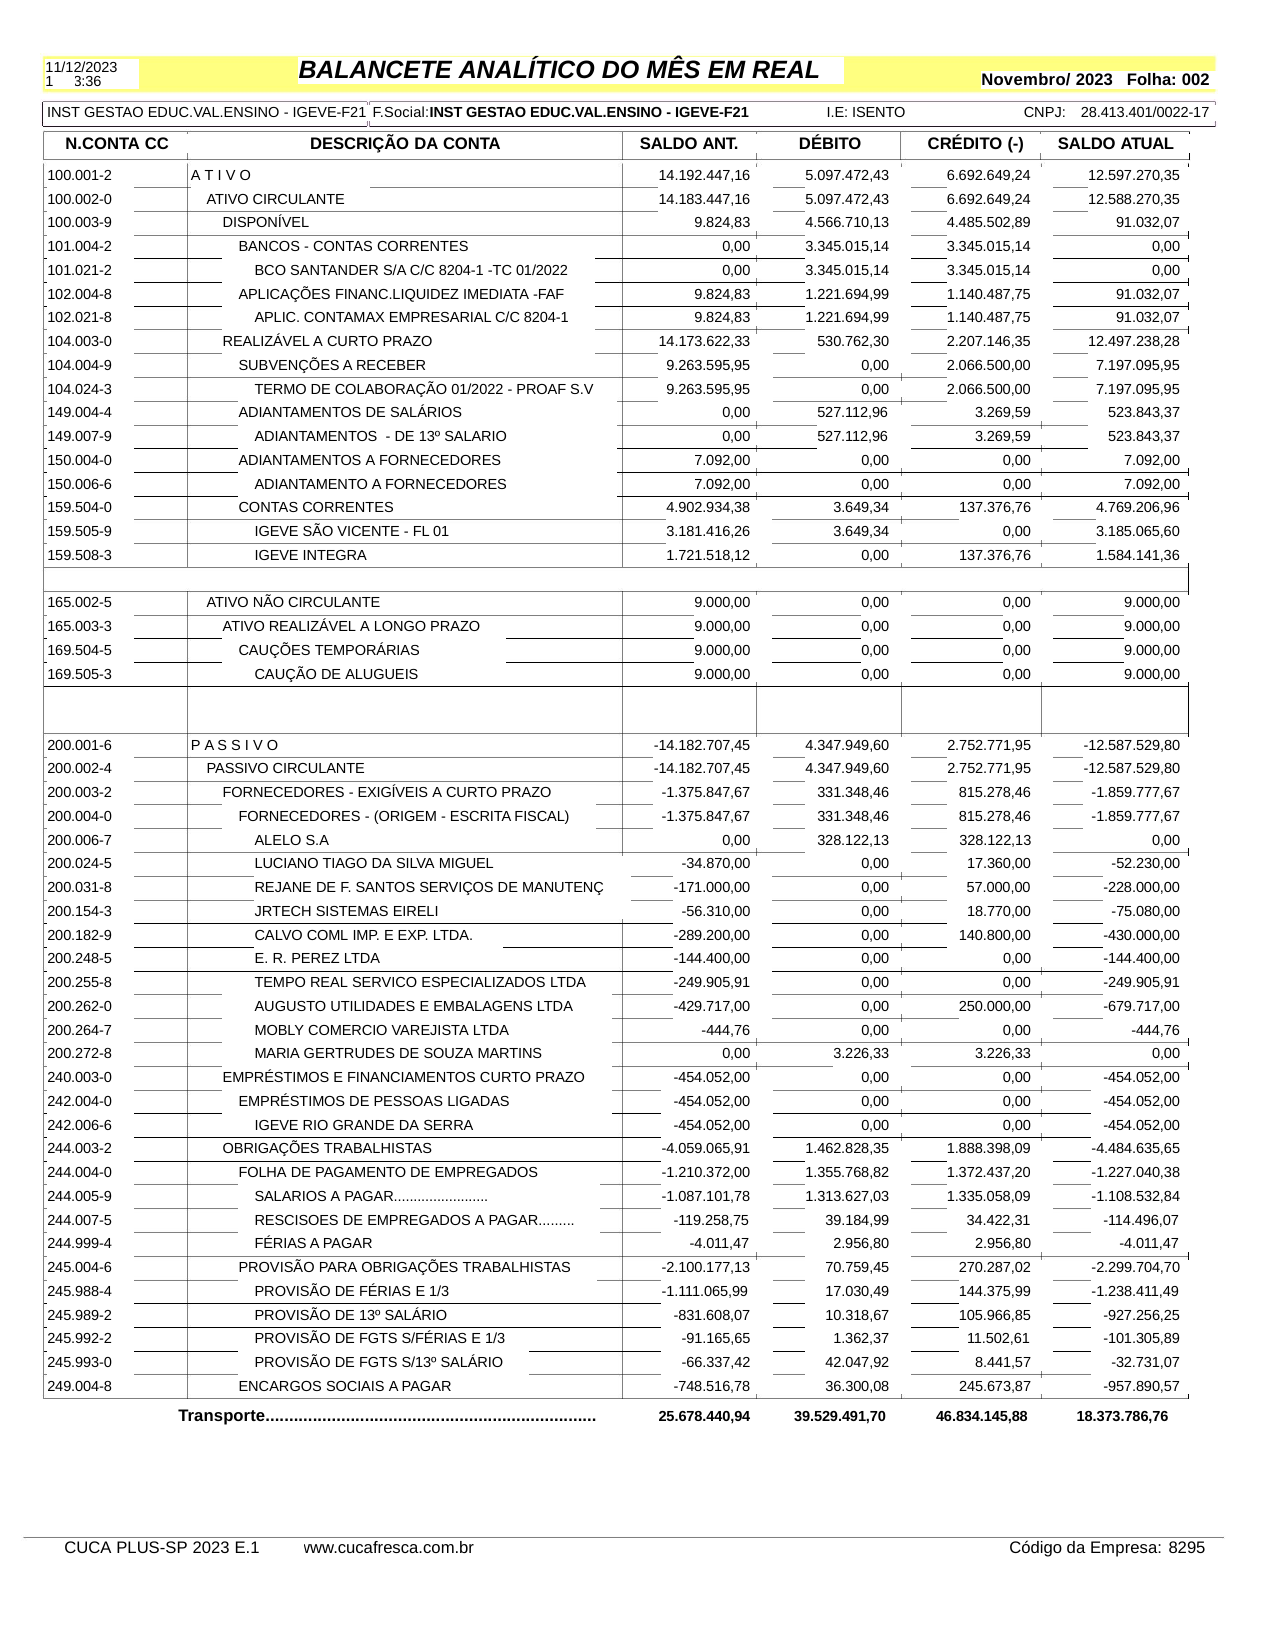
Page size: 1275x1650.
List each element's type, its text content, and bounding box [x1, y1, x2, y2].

text 9.000,00 [1124, 595, 1202, 611]
text 1.313.627,03 [805, 1188, 911, 1204]
text 0,00 [1003, 975, 1053, 991]
text 3.269,59 [975, 405, 1053, 421]
text PROVISÃO DE FÉRIAS E 1/3 [254, 1283, 597, 1299]
text 523.843,37 [1108, 405, 1202, 421]
text 0,00 [861, 880, 911, 896]
text 57.000,00 [966, 880, 1053, 896]
text 46.834.145,88 [936, 1408, 1050, 1424]
text 18.373.786,76 [1076, 1408, 1191, 1424]
text 4.902.934,38 [666, 500, 772, 516]
text 105.966,85 [959, 1307, 1053, 1323]
text 3.649,34 [833, 524, 911, 540]
text 0,00 [861, 1022, 911, 1038]
text 244.007-5 [47, 1212, 134, 1228]
text 7.197.095,95 [1096, 381, 1202, 397]
text 0,00 [1152, 832, 1202, 848]
text 102.021-8 [47, 310, 134, 326]
text -32.731,07 [1111, 1355, 1202, 1371]
text 100.003-9 [47, 215, 134, 231]
text 1.362,37 [833, 1331, 911, 1347]
text -1.375.847,67 [661, 808, 773, 824]
text www.cucafresca.com.br [304, 1539, 500, 1558]
text 91.032,07 [1116, 286, 1202, 302]
text 169.505-3 [47, 666, 134, 682]
text CALVO COML IMP. E EXP. LTDA. [254, 927, 503, 943]
text 0,00 [861, 903, 911, 919]
text -454.052,00 [673, 1070, 773, 1086]
text 244.004-0 [47, 1165, 134, 1181]
text -1.227.040,38 [1091, 1165, 1202, 1181]
text 159.505-9 [47, 524, 134, 540]
text -2.100.177,13 [661, 1260, 773, 1276]
text -4.059.065,91 [661, 1141, 773, 1157]
text I.E: ISENTO [826, 105, 927, 121]
text -429.717,00 [673, 998, 772, 1014]
text -101.305,89 [1103, 1331, 1202, 1347]
text SALARIOS A PAGAR........................ [254, 1188, 600, 1204]
text 165.002-5 [47, 595, 134, 611]
text 3.226,33 [975, 1046, 1053, 1062]
text 200.006-7 [47, 832, 134, 848]
text 200.024-5 [47, 856, 134, 872]
text ENCARGOS SOCIAIS A PAGAR [238, 1378, 529, 1394]
text 1.888.398,09 [947, 1141, 1053, 1157]
text 9.000,00 [1124, 642, 1202, 658]
text IGEVE RIO GRANDE DA SERRA [254, 1117, 612, 1133]
text 9.000,00 [1124, 666, 1202, 682]
text 149.004-4 [47, 405, 134, 421]
text 0,00 [1003, 595, 1053, 611]
text 11.502,61 [967, 1331, 1053, 1347]
text -1.859.777,67 [1091, 785, 1202, 801]
text -1.238.411,49 [1091, 1283, 1202, 1299]
text FORNECEDORES - EXIGÍVEIS A CURTO PRAZO [222, 785, 596, 801]
text -171.000,00 [673, 880, 772, 896]
text 0,00 [861, 998, 911, 1014]
text 200.262-0 [47, 998, 134, 1014]
text PROVISÃO PARA OBRIGAÇÕES TRABALHISTAS [238, 1260, 597, 1276]
text -4.011,47 [689, 1236, 773, 1252]
text 159.508-3 [47, 547, 134, 563]
text 9.263.595,95 [666, 357, 773, 373]
text -1.859.777,67 [1091, 808, 1202, 824]
text -289.200,00 [673, 927, 772, 943]
text -91.165,65 [681, 1331, 773, 1347]
text 149.007-9 [47, 429, 134, 445]
text -1.087.101,78 [661, 1188, 773, 1204]
text AUGUSTO UTILIDADES E EMBALAGENS LTDA [254, 998, 612, 1014]
text 2.207.146,35 [947, 334, 1053, 350]
text BCO SANTANDER S/A C/C 8204-1 -TC 01/2022 [254, 262, 595, 278]
text 1.140.487,75 [947, 286, 1053, 302]
text 0,00 [722, 239, 772, 255]
text 7.092,00 [1124, 476, 1202, 492]
text 3.345.015,14 [805, 262, 911, 278]
text 2.956,80 [975, 1236, 1053, 1252]
text 3.181.416,26 [666, 524, 772, 540]
text 0,00 [1003, 619, 1053, 635]
text FORNECEDORES - (ORIGEM - ESCRITA FISCAL) [238, 808, 596, 824]
text 42.047,92 [825, 1355, 911, 1371]
text PROVISÃO DE FGTS S/13º SALÁRIO [254, 1355, 529, 1371]
text 7.092,00 [694, 452, 772, 468]
text TEMPO REAL SERVICO ESPECIALIZADOS LTDA [254, 975, 612, 991]
text -12.587.529,80 [1083, 737, 1202, 753]
text 9.824,83 [694, 286, 772, 302]
text 2.752.771,95 [947, 737, 1053, 753]
text -1.108.532,84 [1091, 1188, 1202, 1204]
text 14.192.447,16 [658, 167, 773, 183]
text 1/12/2023 [53, 59, 139, 76]
text -119.258,75 [673, 1212, 773, 1228]
text 9.824,83 [694, 310, 772, 326]
text 91.032,07 [1116, 215, 1202, 231]
text 328.122,13 [817, 832, 911, 848]
text 1.335.058,09 [947, 1188, 1053, 1204]
text 2.066.500,00 [947, 357, 1053, 373]
text Novembro/ 2023 Folha: 002 [981, 71, 1234, 89]
text FÉRIAS A PAGAR [254, 1236, 600, 1252]
text 9.000,00 [1124, 619, 1202, 635]
text REJANE DE F. SANTOS SERVIÇOS DE MANUTENÇ [254, 880, 631, 896]
text 150.006-6 [47, 476, 134, 492]
text PASSIVO CIRCULANTE [206, 761, 391, 777]
text 0,00 [861, 666, 911, 682]
text 200.264-7 [47, 1022, 134, 1038]
text SALDO ANT. [639, 134, 765, 153]
text 0,00 [861, 951, 911, 967]
text SUBVENÇÕES A RECEBER [238, 357, 595, 373]
text -679.717,00 [1103, 998, 1202, 1014]
text 245.004-6 [47, 1260, 134, 1276]
text 104.024-3 [47, 381, 134, 397]
text Transporte...................................................................... [178, 1407, 622, 1426]
text JRTECH SISTEMAS EIRELI [254, 903, 631, 919]
text ADIANTAMENTOS DE SALÁRIOS [238, 405, 617, 421]
text 12.597.270,35 [1088, 167, 1202, 183]
text -14.182.707,45 [653, 761, 773, 777]
text ALELO S.A [254, 832, 596, 848]
text 245.988-4 [47, 1283, 134, 1299]
text 1.462.828,35 [805, 1141, 911, 1157]
text 1.721.518,12 [666, 547, 772, 563]
text 169.504-5 [47, 642, 134, 658]
text IGEVE SÃO VICENTE - FL 01 [254, 524, 474, 540]
text ATIVO REALIZÁVEL A LONGO PRAZO [222, 619, 506, 635]
text FOLHA DE PAGAMENTO DE EMPREGADOS [238, 1165, 600, 1181]
text -831.608,07 [673, 1307, 773, 1323]
text REALIZÁVEL A CURTO PRAZO [222, 334, 595, 350]
text SALDO ATUAL [1058, 134, 1200, 153]
text 9.263.595,95 [666, 381, 773, 397]
text CRÉDITO (-) [927, 134, 1049, 153]
text 331.348,46 [817, 785, 911, 801]
text 159.504-0 [47, 500, 134, 516]
text 101.004-2 [47, 239, 134, 255]
text MARIA GERTRUDES DE SOUZA MARTINS [254, 1046, 612, 1062]
text 36.300,08 [825, 1378, 911, 1394]
text 200.182-9 [47, 927, 134, 943]
text 9.824,83 [694, 215, 773, 231]
text 101.021-2 [47, 262, 134, 278]
text DISPONÍVEL [222, 215, 331, 231]
text -454.052,00 [673, 1117, 773, 1133]
text 523.843,37 [1108, 429, 1202, 445]
text -34.870,00 [681, 856, 772, 872]
text 3.345.015,14 [805, 239, 911, 255]
text 1.221.694,99 [805, 286, 911, 302]
text 100.001-2 [47, 167, 134, 183]
text CAUÇÕES TEMPORÁRIAS [238, 642, 506, 658]
text 0,00 [861, 619, 911, 635]
text 14.183.447,16 [658, 191, 773, 207]
text 0,00 [722, 1046, 772, 1062]
text 165.003-3 [47, 619, 134, 635]
text Código da Empresa: 8295 [1009, 1539, 1230, 1558]
text ADIANTAMENTOS A FORNECEDORES [238, 452, 617, 468]
text 9.000,00 [694, 642, 772, 658]
text 200.001-6 [47, 737, 134, 753]
text 244.999-4 [47, 1236, 134, 1252]
text 527.112,96 [817, 429, 911, 445]
text 9.000,00 [694, 619, 772, 635]
text -927.256,25 [1103, 1307, 1202, 1323]
text 7.092,00 [694, 476, 772, 492]
text OBRIGAÇÕES TRABALHISTAS [222, 1141, 458, 1157]
text PROVISÃO DE 13º SALÁRIO [254, 1307, 471, 1323]
text 137.376,76 [959, 547, 1053, 563]
text EMPRÉSTIMOS E FINANCIAMENTOS CURTO PRAZO [222, 1070, 612, 1086]
text 7.197.095,95 [1096, 357, 1202, 373]
text 2.752.771,95 [947, 761, 1053, 777]
text 0,00 [1003, 1022, 1053, 1038]
text 815.278,46 [959, 808, 1053, 824]
text 14.173.622,33 [658, 334, 773, 350]
text 5.097.472,43 [805, 191, 911, 207]
text APLICAÇÕES FINANC.LIQUIDEZ IMEDIATA -FAF [238, 286, 595, 302]
text 200.255-8 [47, 975, 134, 991]
text 104.004-9 [47, 357, 134, 373]
text APLIC. CONTAMAX EMPRESARIAL C/C 8204-1 [254, 310, 595, 326]
text P A S S I V O [191, 737, 300, 753]
text 2.066.500,00 [947, 381, 1053, 397]
text ATIVO CIRCULANTE [206, 191, 370, 207]
text 1.372.437,20 [947, 1165, 1053, 1181]
text 200.003-2 [47, 785, 134, 801]
text IGEVE INTEGRA [254, 547, 389, 563]
text 0,00 [1003, 951, 1053, 967]
text -56.310,00 [681, 903, 772, 919]
text 39.184,99 [825, 1212, 911, 1228]
text 1 [45, 73, 75, 89]
text 3.226,33 [833, 1046, 911, 1062]
text 0,00 [861, 357, 911, 373]
text 104.003-0 [47, 334, 134, 350]
text -14.182.707,45 [653, 737, 773, 753]
text CUCA PLUS-SP 2023 E.1 [64, 1539, 284, 1558]
text -1.111.065,99 [661, 1283, 773, 1299]
text -249.905,91 [673, 975, 772, 991]
text 17.360,00 [967, 856, 1053, 872]
text 10.318,67 [825, 1307, 911, 1323]
text 6.692.649,24 [947, 191, 1053, 207]
text 70.759,45 [825, 1260, 911, 1276]
text 0,00 [861, 1070, 911, 1086]
text 200.004-0 [47, 808, 134, 824]
text 244.005-9 [47, 1188, 134, 1204]
text PROVISÃO DE FGTS S/FÉRIAS E 1/3 [254, 1331, 529, 1347]
text 144.375,99 [959, 1283, 1053, 1299]
text 0,00 [1152, 1046, 1202, 1062]
text -454.052,00 [673, 1093, 773, 1109]
text 815.278,46 [959, 785, 1053, 801]
text -75.080,00 [1111, 903, 1202, 919]
text N.CONTA CC [65, 134, 194, 153]
text 0,00 [1003, 524, 1053, 540]
text -957.890,57 [1103, 1378, 1202, 1394]
text 0,00 [861, 476, 911, 492]
text 245.992-2 [47, 1331, 134, 1347]
text 0,00 [722, 405, 773, 421]
text 4.566.710,13 [805, 215, 911, 231]
text 5.097.472,43 [805, 167, 911, 183]
text 18.770,00 [967, 903, 1053, 919]
text 1.355.768,82 [805, 1165, 911, 1181]
text 245.989-2 [47, 1307, 134, 1323]
text 331.348,46 [817, 808, 911, 824]
text 91.032,07 [1116, 310, 1202, 326]
text -144.400,00 [673, 951, 772, 967]
text -4.011,47 [1119, 1236, 1202, 1252]
text BANCOS - CONTAS CORRENTES [238, 239, 595, 255]
text -1.375.847,67 [661, 785, 773, 801]
text -66.337,42 [681, 1355, 773, 1371]
text 4.347.949,60 [805, 737, 911, 753]
text 0,00 [1152, 239, 1202, 255]
text RESCISOES DE EMPREGADOS A PAGAR......... [254, 1212, 600, 1228]
text 100.002-0 [47, 191, 134, 207]
text 200.002-4 [47, 761, 134, 777]
text DESCRIÇÃO DA CONTA [310, 134, 526, 153]
text 0,00 [1152, 262, 1202, 278]
text INST GESTAO EDUC.VAL.ENSINO - IGEVE-F21 F.Social:INST GESTAO EDUC.VAL.ENSINO - IGEVE-F21 [47, 105, 778, 121]
text 1:33:36 [75, 76, 139, 89]
text 245.673,87 [959, 1378, 1053, 1394]
text 0,00 [861, 1093, 911, 1109]
text 270.287,02 [959, 1260, 1053, 1276]
text 0,00 [1003, 666, 1053, 682]
text 0,00 [861, 595, 911, 611]
text E. R. PEREZ LTDA [254, 951, 503, 967]
text 3.345.015,14 [947, 239, 1053, 255]
text -444,76 [1131, 1022, 1202, 1038]
text 0,00 [1003, 1117, 1053, 1133]
text 6.692.649,24 [947, 167, 1053, 183]
text 0,00 [1003, 452, 1053, 468]
text 3.185.065,60 [1096, 524, 1202, 540]
text 0,00 [861, 856, 911, 872]
text 0,00 [861, 381, 911, 397]
text -249.905,91 [1103, 975, 1202, 991]
text 0,00 [722, 832, 773, 848]
text 4.769.206,96 [1096, 500, 1202, 516]
text 200.272-8 [47, 1046, 134, 1062]
text 0,00 [861, 927, 911, 943]
text 3.649,34 [833, 500, 911, 516]
text -114.496,07 [1103, 1212, 1202, 1228]
text -228.000,00 [1103, 880, 1202, 896]
text -454.052,00 [1103, 1070, 1202, 1086]
text 4.485.502,89 [947, 215, 1053, 231]
text 0,00 [861, 642, 911, 658]
text 250.000,00 [959, 998, 1053, 1014]
text -2.299.704,70 [1091, 1260, 1202, 1276]
text CNPJ: 28.413.401/0022-17 [1023, 105, 1234, 121]
text -144.400,00 [1103, 951, 1202, 967]
text 0,00 [1003, 1070, 1053, 1086]
text 1 [45, 59, 53, 73]
text -444,76 [701, 1022, 772, 1038]
text TERMO DE COLABORAÇÃO 01/2022 - PROAF S.V [254, 381, 617, 397]
text CAUÇÃO DE ALUGUEIS [254, 666, 506, 682]
text ATIVO NÃO CIRCULANTE [206, 595, 407, 611]
text 137.376,76 [959, 500, 1053, 516]
text 4.347.949,60 [805, 761, 911, 777]
text 328.122,13 [959, 832, 1053, 848]
text LUCIANO TIAGO DA SILVA MIGUEL [254, 856, 631, 872]
text CONTAS CORRENTES [238, 500, 617, 516]
text -430.000,00 [1103, 927, 1202, 943]
text 12.497.238,28 [1088, 334, 1202, 350]
text 7.092,00 [1124, 452, 1202, 468]
text 9.000,00 [694, 666, 772, 682]
text 530.762,30 [817, 334, 911, 350]
text 0,00 [1003, 642, 1053, 658]
text 150.004-0 [47, 452, 134, 468]
text ADIANTAMENTOS - DE 13º SALARIO [254, 429, 617, 445]
text 0,00 [861, 547, 911, 563]
text 240.003-0 [47, 1070, 134, 1086]
text 244.003-2 [47, 1141, 134, 1157]
text 200.154-3 [47, 903, 134, 919]
text 1.584.141,36 [1096, 547, 1202, 563]
text 25.678.440,94 [658, 1408, 773, 1424]
text 2.956,80 [833, 1236, 911, 1252]
text MOBLY COMERCIO VAREJISTA LTDA [254, 1022, 612, 1038]
text 200.248-5 [47, 951, 134, 967]
text 0,00 [722, 429, 772, 445]
text 0,00 [1003, 1093, 1053, 1109]
text 9.000,00 [694, 595, 772, 611]
text -748.516,78 [673, 1378, 773, 1394]
text EMPRÉSTIMOS DE PESSOAS LIGADAS [238, 1093, 612, 1109]
text 34.422,31 [966, 1212, 1053, 1228]
text BALANCETE ANALÍTICO DO MÊS EM REAL [298, 57, 844, 84]
text DÉBITO [799, 134, 887, 153]
text -1.210.372,00 [661, 1165, 773, 1181]
text 242.004-0 [47, 1093, 134, 1109]
text -454.052,00 [1103, 1117, 1202, 1133]
text -12.587.529,80 [1083, 761, 1202, 777]
text - [284, 1539, 304, 1558]
text 0,00 [861, 452, 911, 468]
text -4.484.635,65 [1091, 1141, 1202, 1157]
text 12.588.270,35 [1088, 191, 1202, 207]
text 8.441,57 [975, 1355, 1053, 1371]
text 102.004-8 [47, 286, 134, 302]
text 1.221.694,99 [805, 310, 911, 326]
text 17.030,49 [825, 1283, 911, 1299]
text -454.052,00 [1103, 1093, 1202, 1109]
text 140.800,00 [959, 927, 1053, 943]
text 0,00 [861, 1117, 911, 1133]
text 1.140.487,75 [947, 310, 1053, 326]
text 0,00 [861, 975, 911, 991]
text 200.031-8 [47, 880, 134, 896]
text ADIANTAMENTO A FORNECEDORES [254, 476, 617, 492]
text 245.993-0 [47, 1355, 134, 1371]
text 39.529.491,70 [794, 1408, 908, 1424]
text -52.230,00 [1111, 856, 1202, 872]
text A T I V O [191, 167, 370, 183]
text 3.345.015,14 [947, 262, 1053, 278]
text 242.006-6 [47, 1117, 134, 1133]
text 0,00 [722, 262, 772, 278]
text 527.112,96 [817, 405, 911, 421]
text 0,00 [1003, 476, 1053, 492]
text 3.269,59 [975, 429, 1053, 445]
text 249.004-8 [47, 1378, 134, 1394]
